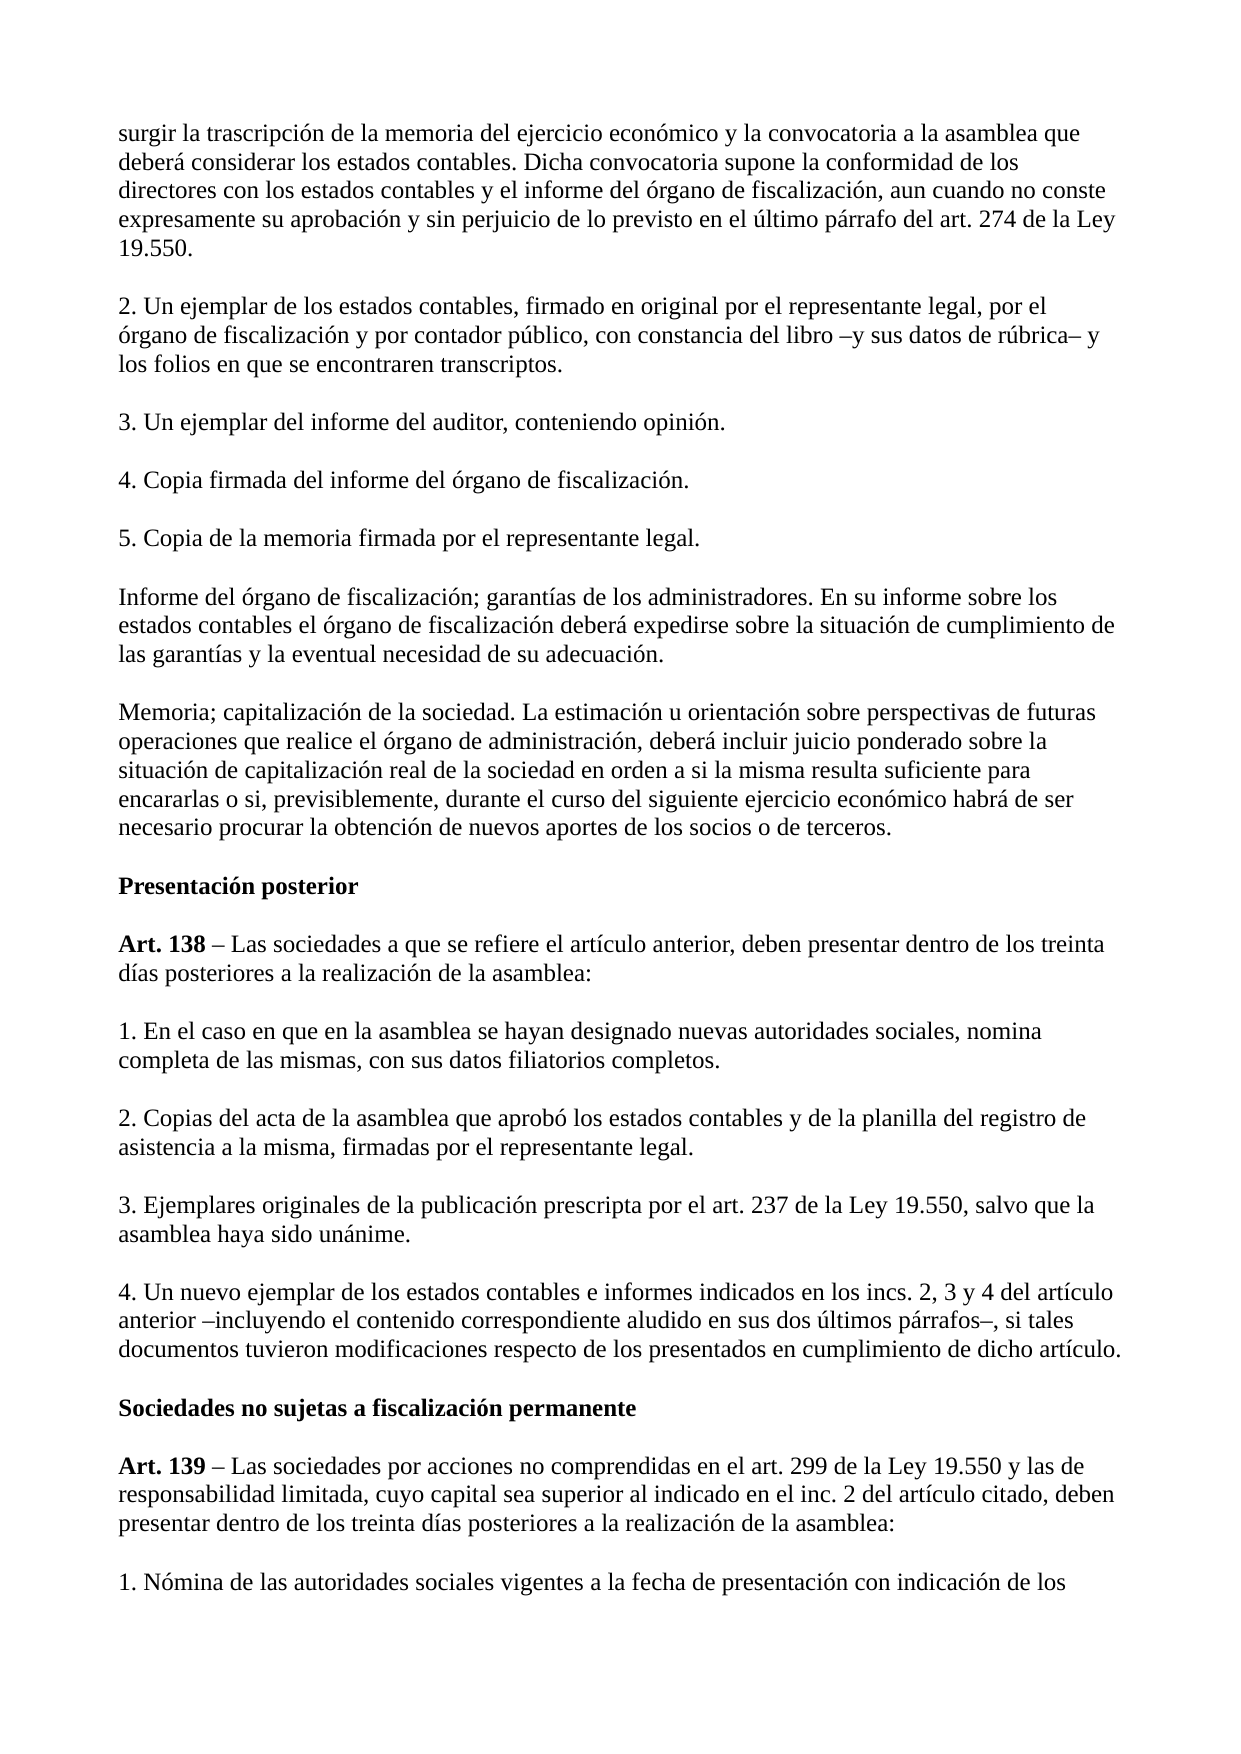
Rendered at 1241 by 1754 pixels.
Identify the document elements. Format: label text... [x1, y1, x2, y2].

table_header surgir la trascripción de la memoria del ejercicio económico y la convocatoria a la asamblea que deberá considerar los estados contables. Dicha convocatoria supone la conformidad de los directores con los estados contables y el informe del órgano de fiscalización, aun cuando no conste expresamente su aprobación y sin perjuicio de lo previsto en el último párrafo del art. 274 de la Ley 19.550. 2. Un ejemplar de los estados contables, firmado en original por el representante legal, por el órgano de fiscalización y por contador público, con constancia del libro –y sus datos de rúbrica– y los folios en que se encontraren transcriptos. 3. Un ejemplar del informe del auditor, conteniendo opinión. 4. Copia firmada del informe del órgano de fiscalización. 5. Copia de la memoria firmada por el representante legal. Informe del órgano de fiscalización; garantías de los administradores. En su informe sobre los estados contables el órgano de fiscalización deberá expedirse sobre la situación de cumplimiento de las garantías y la eventual necesidad de su adecuación. Memoria; capitalización de la sociedad. La estimación u orientación sobre perspectivas de futuras operaciones que realice el órgano de administración, deberá incluir juicio ponderado sobre la situación de capitalización real de la sociedad en orden a si la misma resulta suficiente para encararlas o si, previsiblemente, durante el curso del siguiente ejercicio económico habrá de ser necesario procurar la obtención de nuevos aportes de los socios o de terceros. Presentación posterior Art. 138 – Las sociedades a que se refiere el artículo anterior, deben presentar dentro de los treinta días posteriores a la realización de la asamblea: 1. En el caso en que en la asamblea se hayan designado nuevas autoridades sociales, nomina completa de las mismas, con sus datos filiatorios completos. 2. Copias del acta de la asamblea que aprobó los estados contables y de la planilla del registro de asistencia a la misma, firmadas por el representante legal. 3. Ejemplares originales de la publicación prescripta por el art. 237 de la Ley 19.550, salvo que la asamblea haya sido unánime. 4. Un nuevo ejemplar de los estados contables e informes indicados en los incs. 2, 3 y 4 del artículo anterior –incluyendo el contenido correspondiente aludido en sus dos últimos párrafos–, si tales documentos tuvieron modificaciones respecto de los presentados en cumplimiento de dicho artículo. Sociedades no sujetas a fiscalización permanente Art. 139 – Las sociedades por acciones no comprendidas en el art. 299 de la Ley 19.550 y las de responsabilidad limitada, cuyo capital sea superior al indicado en el inc. 2 del artículo citado, deben presentar dentro de los treinta días posteriores a la realización de la asamblea: 1. Nómina de las autoridades sociales vigentes a la fecha de presentación con indicación de los [118, 118, 1122, 1595]
